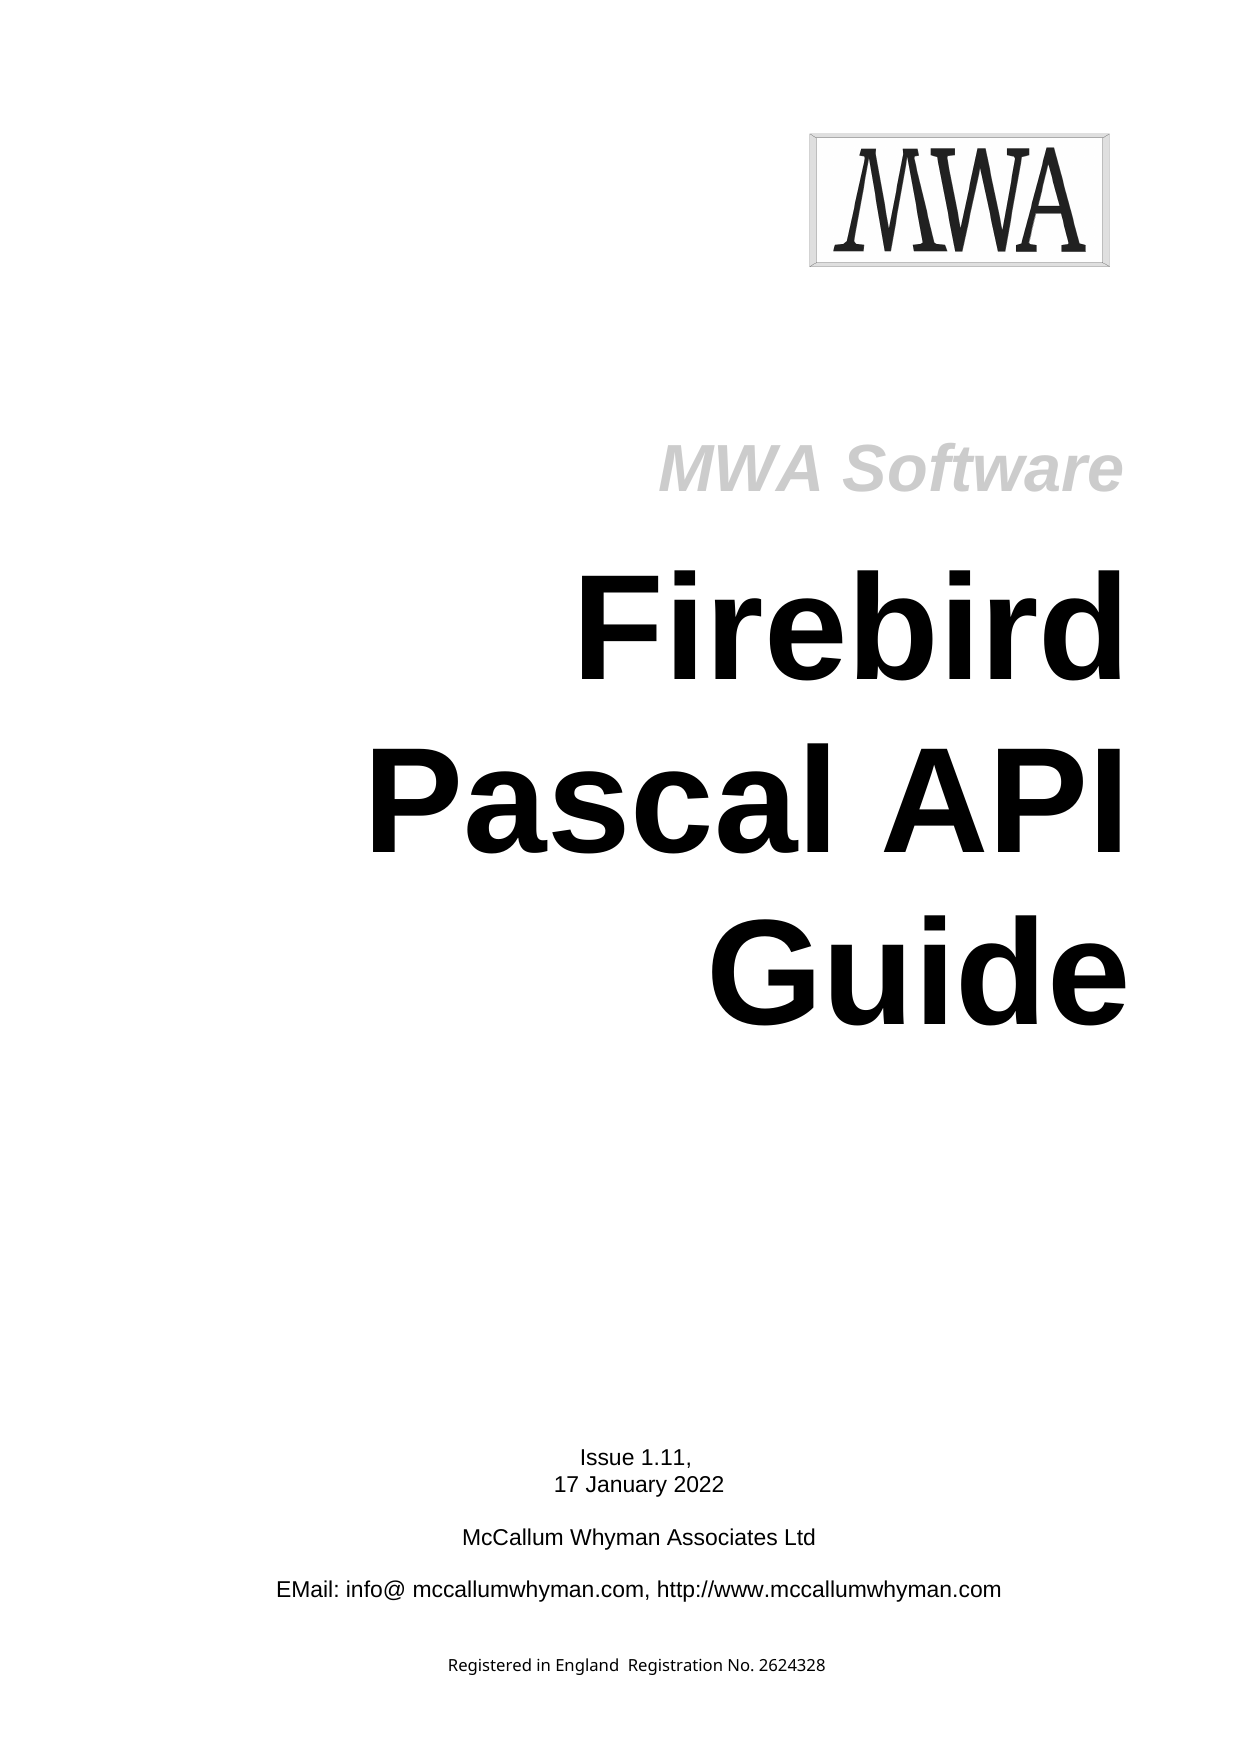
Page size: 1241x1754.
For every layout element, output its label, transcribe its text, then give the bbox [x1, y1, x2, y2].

text Firebird Pascal API Guide [155, 505, 1131, 1056]
text Issue 1.11, [150, 1444, 1128, 1471]
text 17 January 2022 [150, 1471, 1128, 1497]
text MWA Software [230, 429, 1131, 505]
text McCallum Whyman Associates Ltd [150, 1523, 1128, 1550]
text EMail: info@ mccallumwhyman.com, http://www.mccallumwhyman.com [150, 1576, 1128, 1602]
